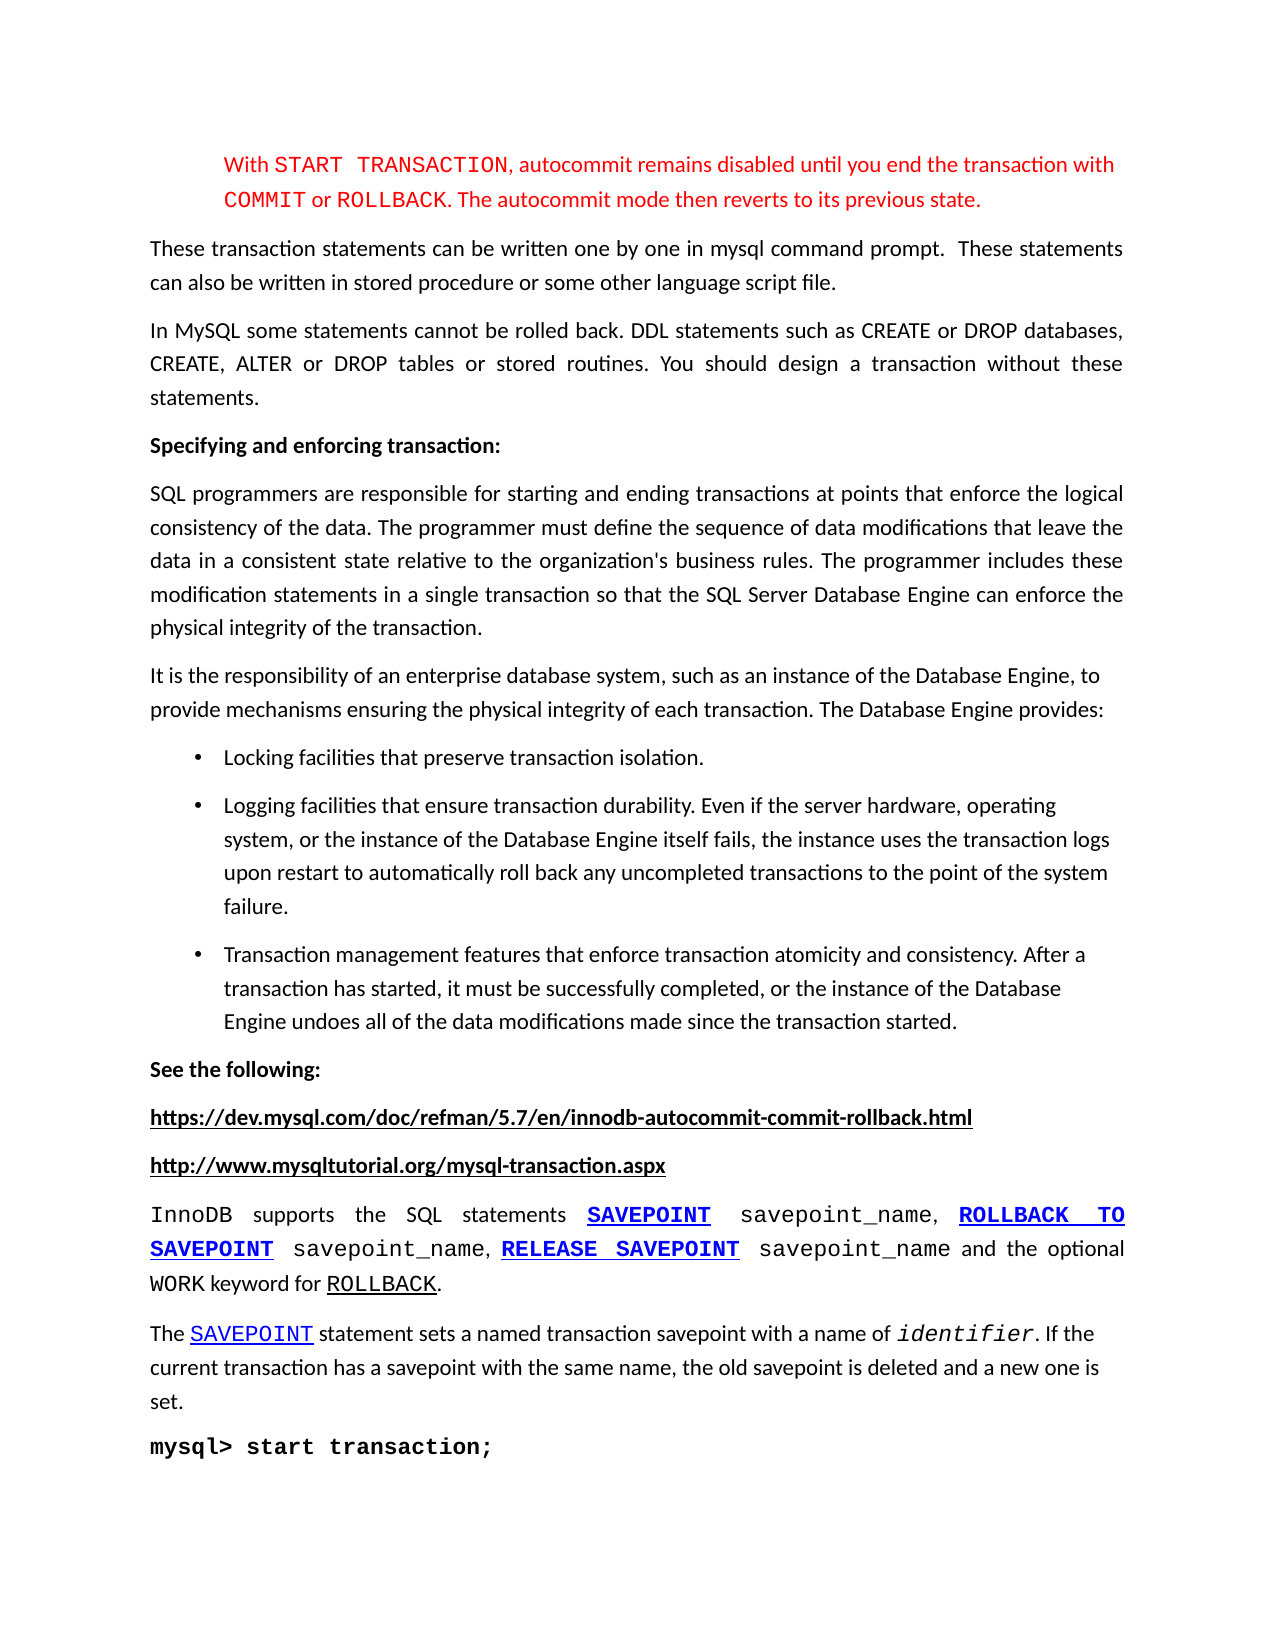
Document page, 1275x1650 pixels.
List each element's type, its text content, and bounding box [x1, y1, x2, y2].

text The SAVEPOINT statement sets a named transaction savepoint with a name of identifier. If the current transaction has a savepoint with the same name, the old savepoint is deleted and a new one is set. [150, 1319, 1125, 1415]
list With START TRANSACTION, autocommit remains disabled until you end the transaction with COMMIT or ROLLBACK. The autocommit mode then reverts to its previous state. [194, 150, 1125, 214]
text https://dev.mysql.com/doc/refman/5.7/en/innodb-autocommit-commit-rollback.html [150, 1103, 1125, 1131]
text mysql> start transaction; [150, 1435, 1125, 1461]
list Logging facilities that ensure transaction durability. Even if the server hardware, operating system, or the instance of the Database Engine itself fails, the instance uses the transaction logs upon restart to automatically roll back any uncompleted transactions to the point of the system failure. [194, 791, 1125, 920]
list Transaction management features that enforce transaction atomicity and consistency. After a transaction has started, it must be successfully completed, or the instance of the Database Engine undoes all of the data modifications made since the transaction started. [194, 940, 1125, 1035]
list Locking facilities that preserve transaction isolation. [194, 743, 1125, 771]
text SQL programmers are responsible for starting and ending transactions at points that enforce the logical consistency of the data. The programmer must define the sequence of data modifications that leave the data in a consistent state relative to the organization's business rules. The programmer includes these modification statements in a single transaction so that the SQL Server Database Engine can enforce the physical integrity of the transaction. [150, 479, 1125, 641]
text In MySQL some statements cannot be rolled back. DDL statements such as CREATE or DROP databases, CREATE, ALTER or DROP tables or stored routines. You should design a transaction without these statements. [150, 316, 1125, 411]
text Specifying and enforcing transaction: [150, 431, 1125, 459]
text http://www.mysqltutorial.org/mysql-transaction.aspx [150, 1152, 1125, 1179]
text It is the responsibility of an enterprise database system, such as an instance of the Database Engine, to provide mechanisms ensuring the physical integrity of each transaction. The Database Engine provides: [150, 662, 1125, 723]
text InnoDB supports the SQL statements SAVEPOINT savepoint_name, ROLLBACK TO SAVEPOINT savepoint_name, RELEASE SAVEPOINT savepoint_name and the optional WORK keyword for ROLLBACK. [150, 1200, 1125, 1298]
text These transaction statements can be written one by one in mysql command prompt. These statements can also be written in stored procedure or some other language script file. [150, 234, 1125, 296]
text See the following: [150, 1055, 1125, 1083]
